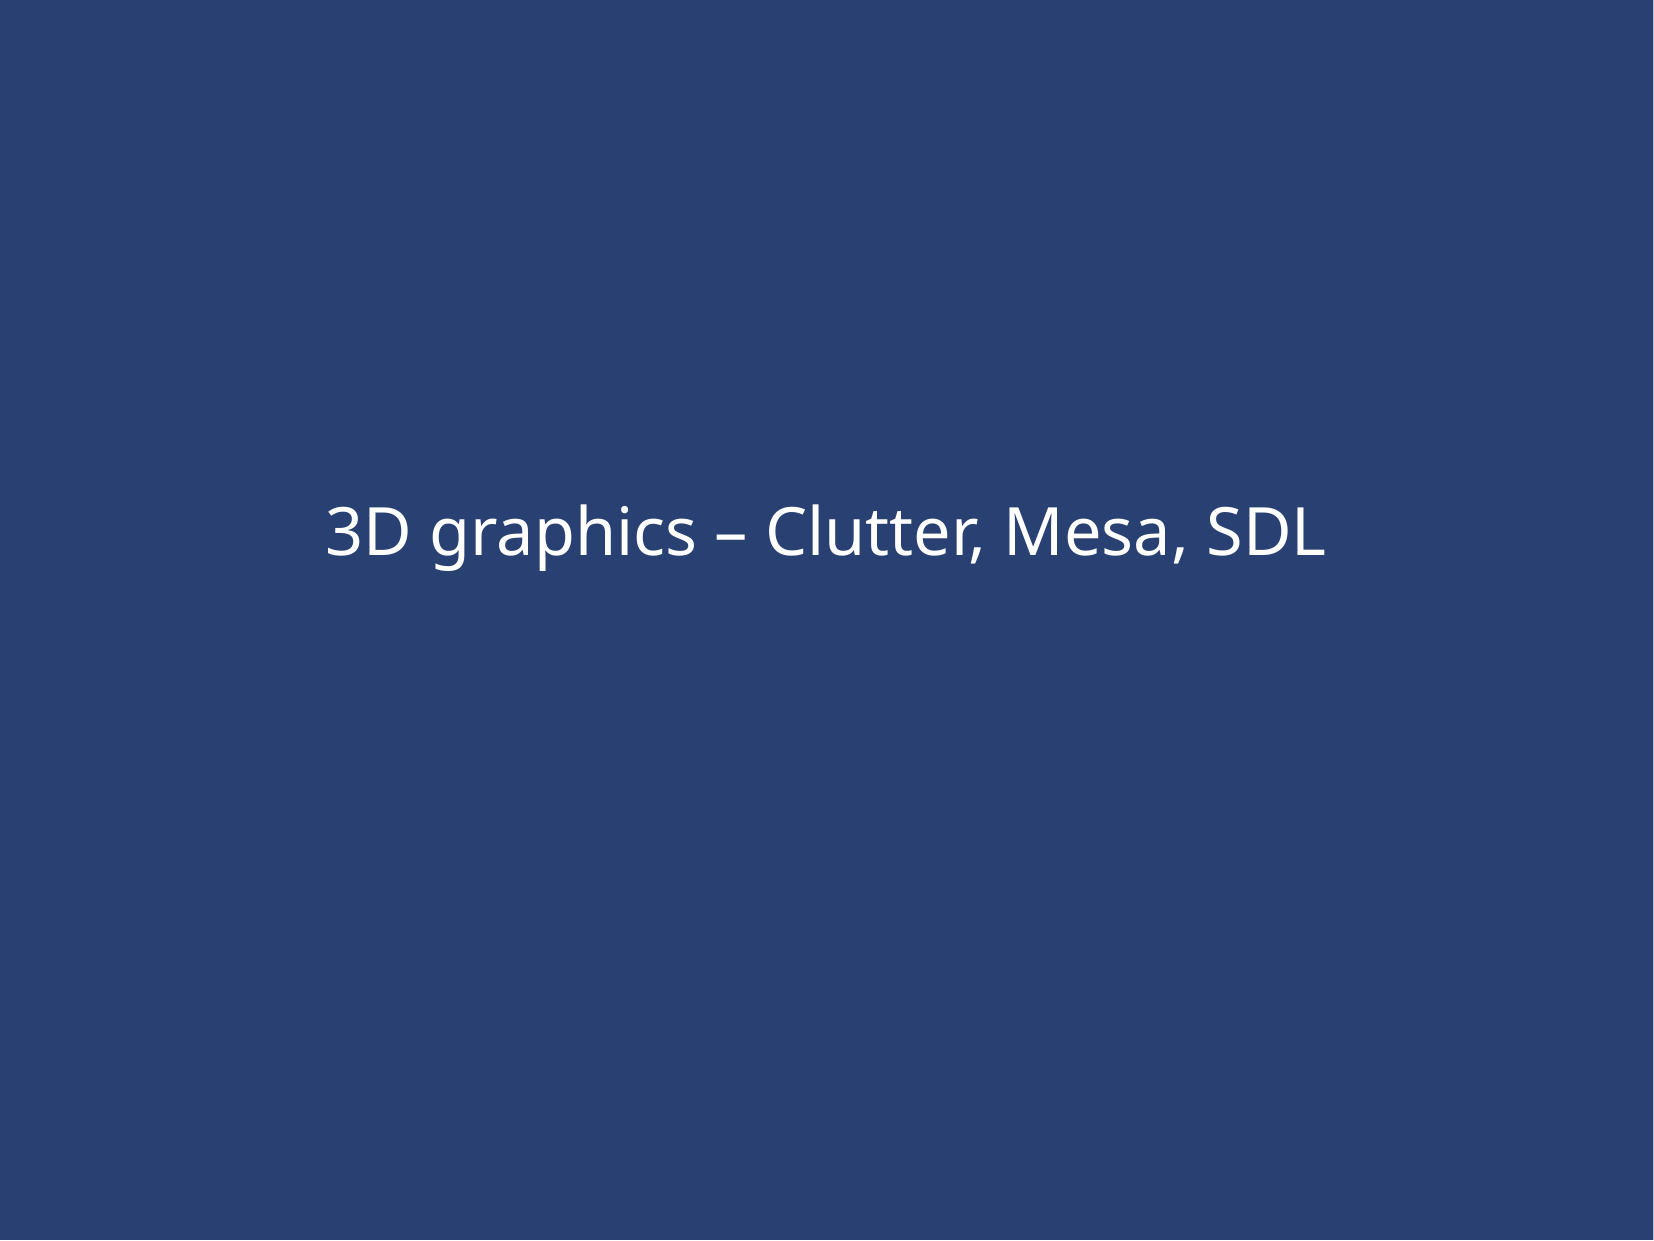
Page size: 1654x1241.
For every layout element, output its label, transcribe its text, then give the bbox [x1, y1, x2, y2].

subtitle 3D graphics – Clutter, Mesa, SDL [82, 49, 1571, 1109]
